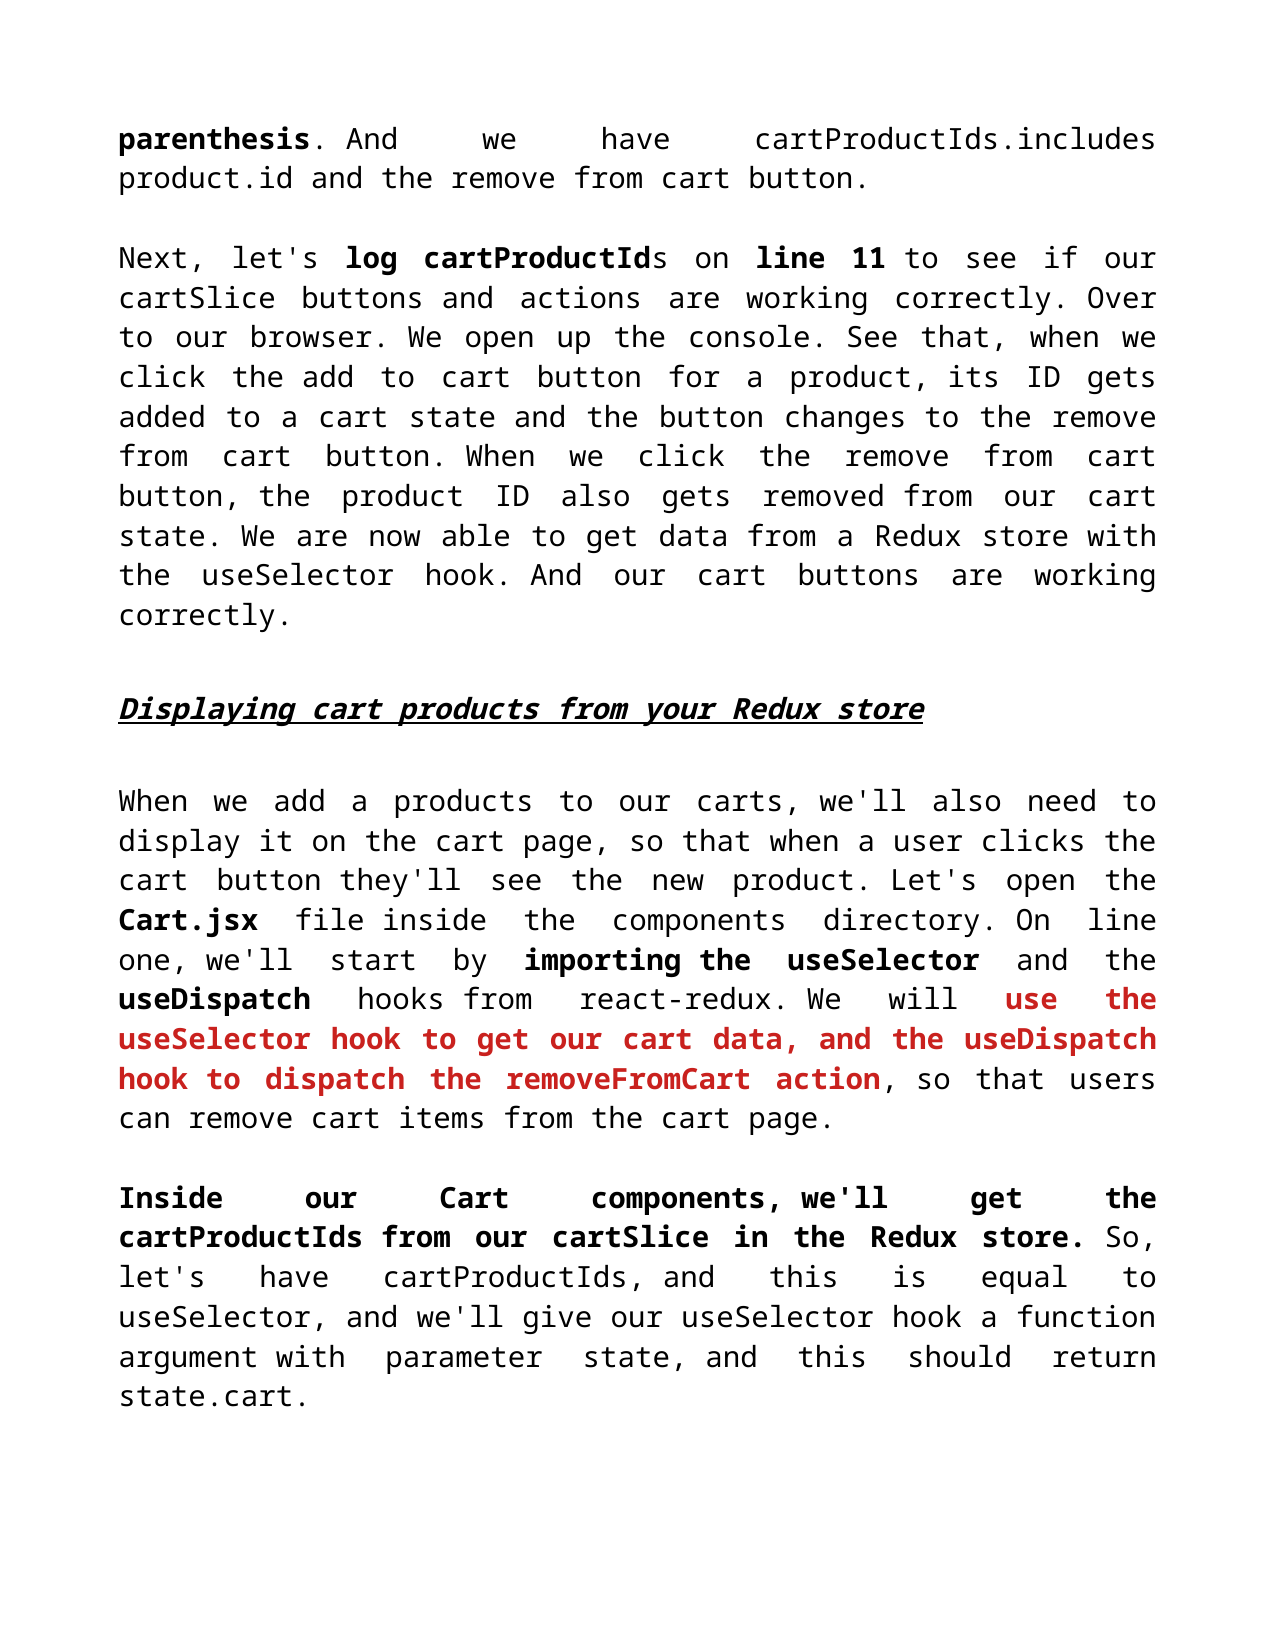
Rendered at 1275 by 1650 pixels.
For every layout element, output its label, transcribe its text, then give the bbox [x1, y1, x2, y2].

text When we add a products to our carts, we'll also need to display it on the cart page, so that when a user clicks the cart button they'll see the new product. Let's open the Cart.jsx file inside the components directory. On line one, we'll start by importing the useSelector and the useDispatch hooks from react-redux. We will use the useSelector hook to get our cart data, and the useDispatch hook to dispatch the removeFromCart action, so that users can remove cart items from the cart page. [118, 780, 1157, 1137]
text parenthesis. And we have cartProductIds.includes product.id and the remove from cart button. [118, 118, 1157, 197]
subtitle Displaying cart products from your Redux store [118, 688, 1157, 728]
text Next, let's log cartProductIds on line 11 to see if our cartSlice buttons and actions are working correctly. Over to our browser. We open up the console. See that, when we click the add to cart button for a product, its ID gets added to a cart state and the button changes to the remove from cart button. When we click the remove from cart button, the product ID also gets removed from our cart state. We are now able to get data from a Redux store with the useSelector hook. And our cart buttons are working correctly. [118, 237, 1157, 634]
text Inside our Cart components, we'll get the cartProductIds from our cartSlice in the Redux store. So, let's have cartProductIds, and this is equal to useSelector, and we'll give our useSelector hook a function argument with parameter state, and this should return state.cart. [118, 1177, 1157, 1415]
